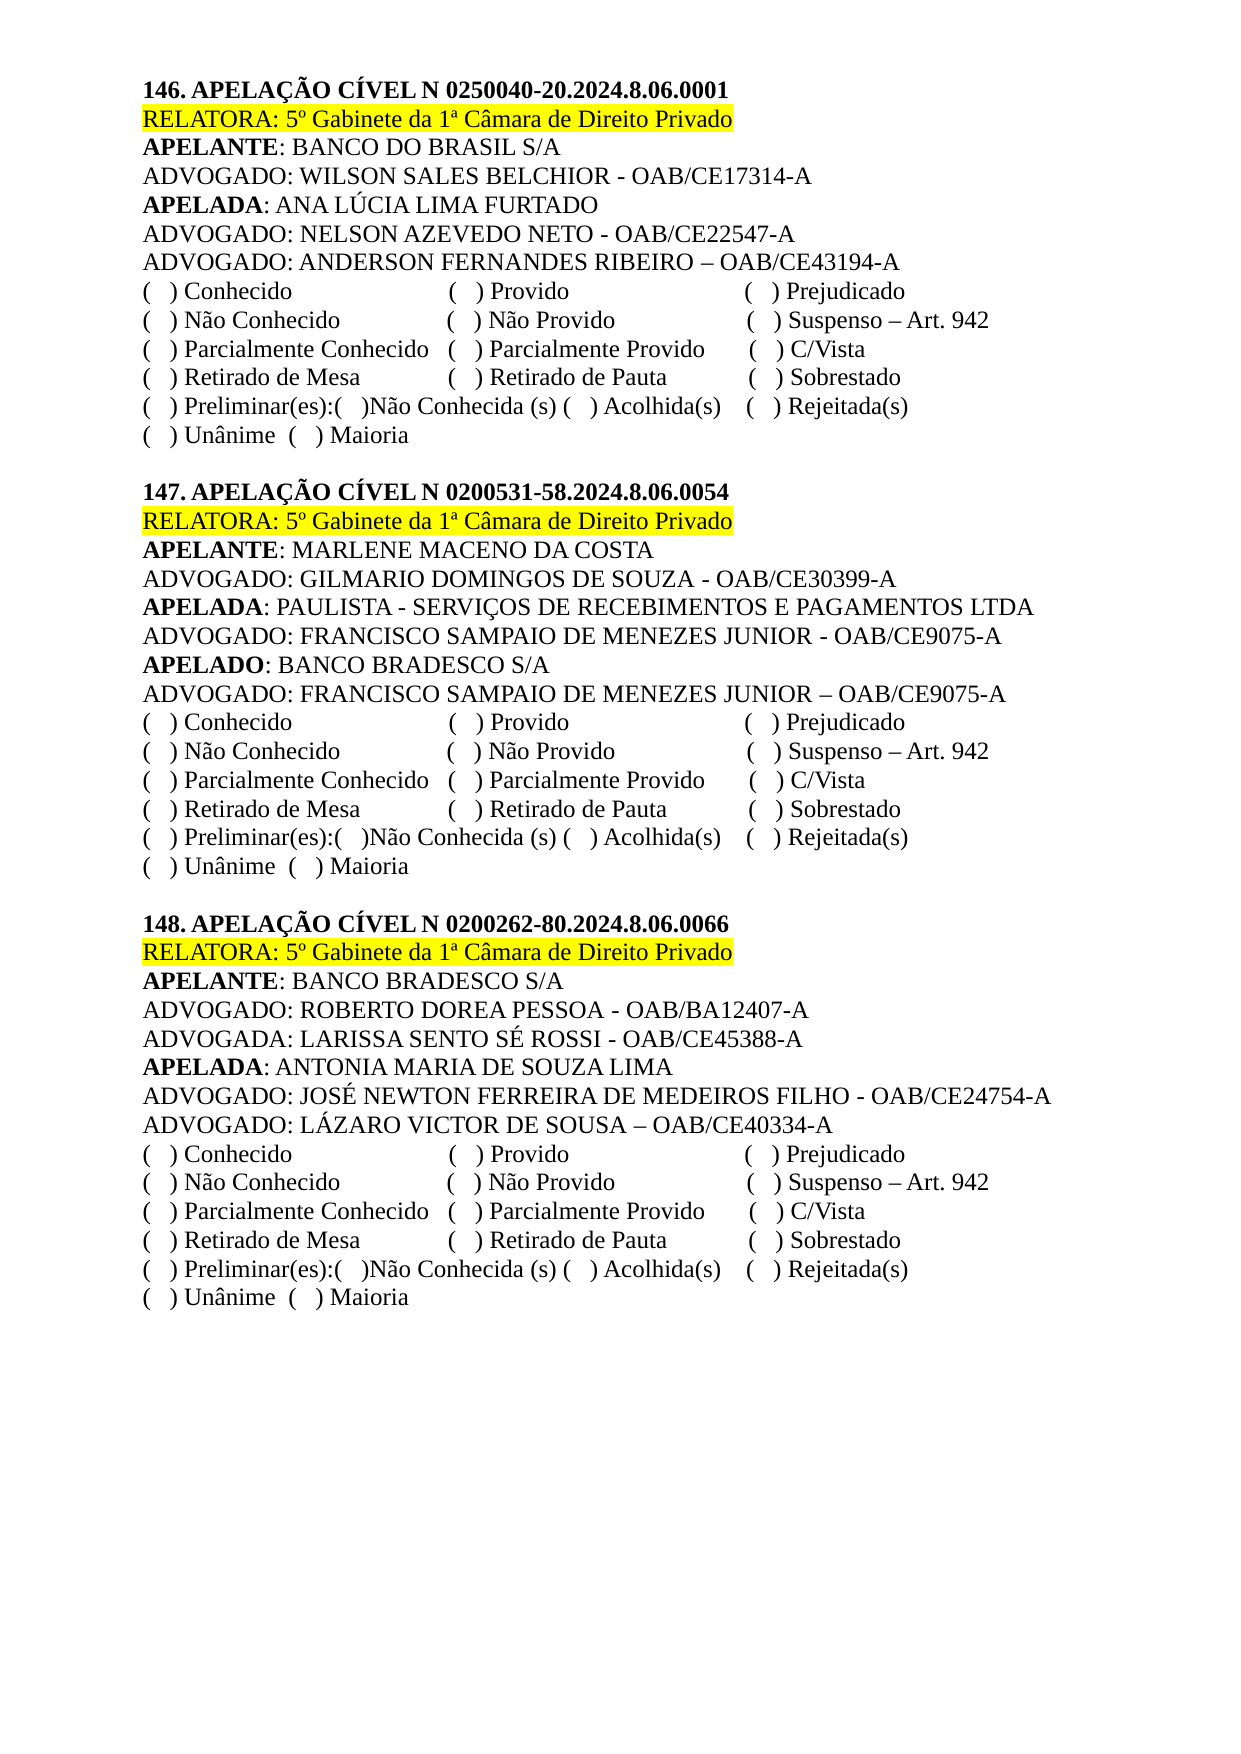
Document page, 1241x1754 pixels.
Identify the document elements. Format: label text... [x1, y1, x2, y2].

text ( ) Conhecido ( ) Provido ( ) Prejudicado [142, 1139, 1141, 1167]
text ( ) Retirado de Mesa ( ) Retirado de Pauta ( ) Sobrestado [142, 794, 1158, 822]
text ( ) Retirado de Mesa ( ) Retirado de Pauta ( ) Sobrestado [142, 1225, 1158, 1254]
text ( ) Conhecido ( ) Provido ( ) Prejudicado [142, 707, 1141, 736]
text ( ) Preliminar(es):( )Não Conhecida (s) ( ) Acolhida(s) ( ) Rejeitada(s) [142, 822, 1158, 851]
text ( ) Parcialmente Conhecido ( ) Parcialmente Provido ( ) C/Vista [142, 765, 1158, 794]
text ( ) Preliminar(es):( )Não Conhecida (s) ( ) Acolhida(s) ( ) Rejeitada(s) [142, 391, 1158, 420]
text 146. APELAÇÃO CÍVEL N 0250040-20.2024.8.06.0001 RELATORA: 5º Gabinete da 1ª Câmara de Direito Privado APELANTE: BANCO DO BRASIL S/A ADVOGADO: WILSON SALES BELCHIOR - OAB/CE17314-A APELADA: ANA LÚCIA LIMA FURTADO ADVOGADO: NELSON AZEVEDO NETO - OAB/CE22547-A ADVOGADO: ANDERSON FERNANDES RIBEIRO – OAB/CE43194-A [142, 75, 1141, 276]
text ( ) Parcialmente Conhecido ( ) Parcialmente Provido ( ) C/Vista [142, 334, 1158, 362]
text ( ) Unânime ( ) Maioria [142, 1282, 1141, 1369]
text ( ) Não Conhecido ( ) Não Provido ( ) Suspenso – Art. 942 [142, 736, 1158, 765]
text ( ) Parcialmente Conhecido ( ) Parcialmente Provido ( ) C/Vista [142, 1196, 1158, 1225]
text ( ) Conhecido ( ) Provido ( ) Prejudicado [142, 276, 1141, 305]
text ( ) Preliminar(es):( )Não Conhecida (s) ( ) Acolhida(s) ( ) Rejeitada(s) [142, 1254, 1158, 1282]
text ( ) Retirado de Mesa ( ) Retirado de Pauta ( ) Sobrestado [142, 362, 1158, 391]
text ( ) Unânime ( ) Maioria 147. APELAÇÃO CÍVEL N 0200531-58.2024.8.06.0054 RELATORA: 5º Gabinete da 1ª Câmara de Direito Privado APELANTE: MARLENE MACENO DA COSTA ADVOGADO: GILMARIO DOMINGOS DE SOUZA - OAB/CE30399-A APELADA: PAULISTA - SERVIÇOS DE RECEBIMENTOS E PAGAMENTOS LTDA ADVOGADO: FRANCISCO SAMPAIO DE MENEZES JUNIOR - OAB/CE9075-A APELADO: BANCO BRADESCO S/A ADVOGADO: FRANCISCO SAMPAIO DE MENEZES JUNIOR – OAB/CE9075-A [142, 420, 1141, 707]
text ( ) Não Conhecido ( ) Não Provido ( ) Suspenso – Art. 942 [142, 305, 1158, 334]
text ( ) Unânime ( ) Maioria 148. APELAÇÃO CÍVEL N 0200262-80.2024.8.06.0066 RELATORA: 5º Gabinete da 1ª Câmara de Direito Privado APELANTE: BANCO BRADESCO S/A ADVOGADO: ROBERTO DOREA PESSOA - OAB/BA12407-A ADVOGADA: LARISSA SENTO SÉ ROSSI - OAB/CE45388-A APELADA: ANTONIA MARIA DE SOUZA LIMA ADVOGADO: JOSÉ NEWTON FERREIRA DE MEDEIROS FILHO - OAB/CE24754-A ADVOGADO: LÁZARO VICTOR DE SOUSA – OAB/CE40334-A [142, 851, 1141, 1139]
text ( ) Não Conhecido ( ) Não Provido ( ) Suspenso – Art. 942 [142, 1167, 1158, 1196]
